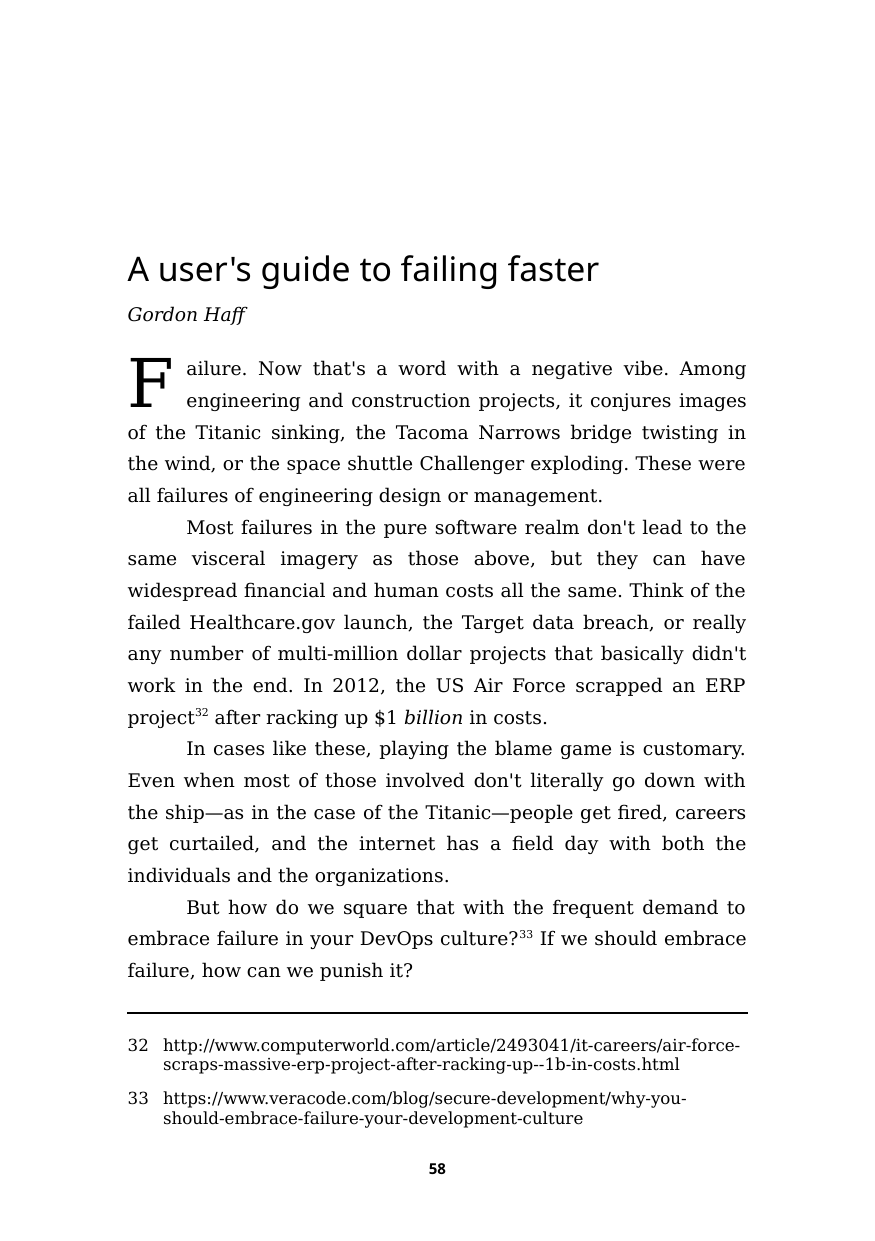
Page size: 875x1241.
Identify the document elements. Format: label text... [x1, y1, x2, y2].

text In cases like these, playing the blame game is customary. Even when most of those involved don't literally go down with the ship—as in the case of the Titanic—people get fired, careers get curtailed, and the internet has a field day with both the individuals and the organizations. [127, 738, 747, 887]
subtitle A user's guide to failing faster [127, 246, 747, 292]
text http://www.computerworld.com/article/2493041/it-careers/air-force-scraps-massive-erp-project-after-racking-up--1b-in-costs.html [127, 1036, 747, 1074]
text Gordon Haff [127, 304, 747, 326]
text Failure. Now that's a word with a negative vibe. Among engineering and construction projects, it conjures images of the Titanic sinking, the Tacoma Narrows bridge twisting in the wind, or the space shuttle Challenger exploding. These were all failures of engineering design or management. [127, 358, 747, 507]
text Most failures in the pure software realm don't lead to the same visceral imagery as those above, but they can have widespread financial and human costs all the same. Think of the failed Healthcare.gov launch, the Target data breach, or really any number of multi-million dollar projects that basically didn't work in the end. In 2012, the US Air Force scrapped an ERP project after racking up $1 billion in costs. [127, 517, 747, 729]
text But how do we square that with the frequent demand to embrace failure in your DevOps culture? If we should embrace failure, how can we punish it? [127, 897, 747, 982]
text https://www.veracode.com/blog/secure-development/why-you-should-embrace-failure-your-development-culture [127, 1089, 747, 1128]
